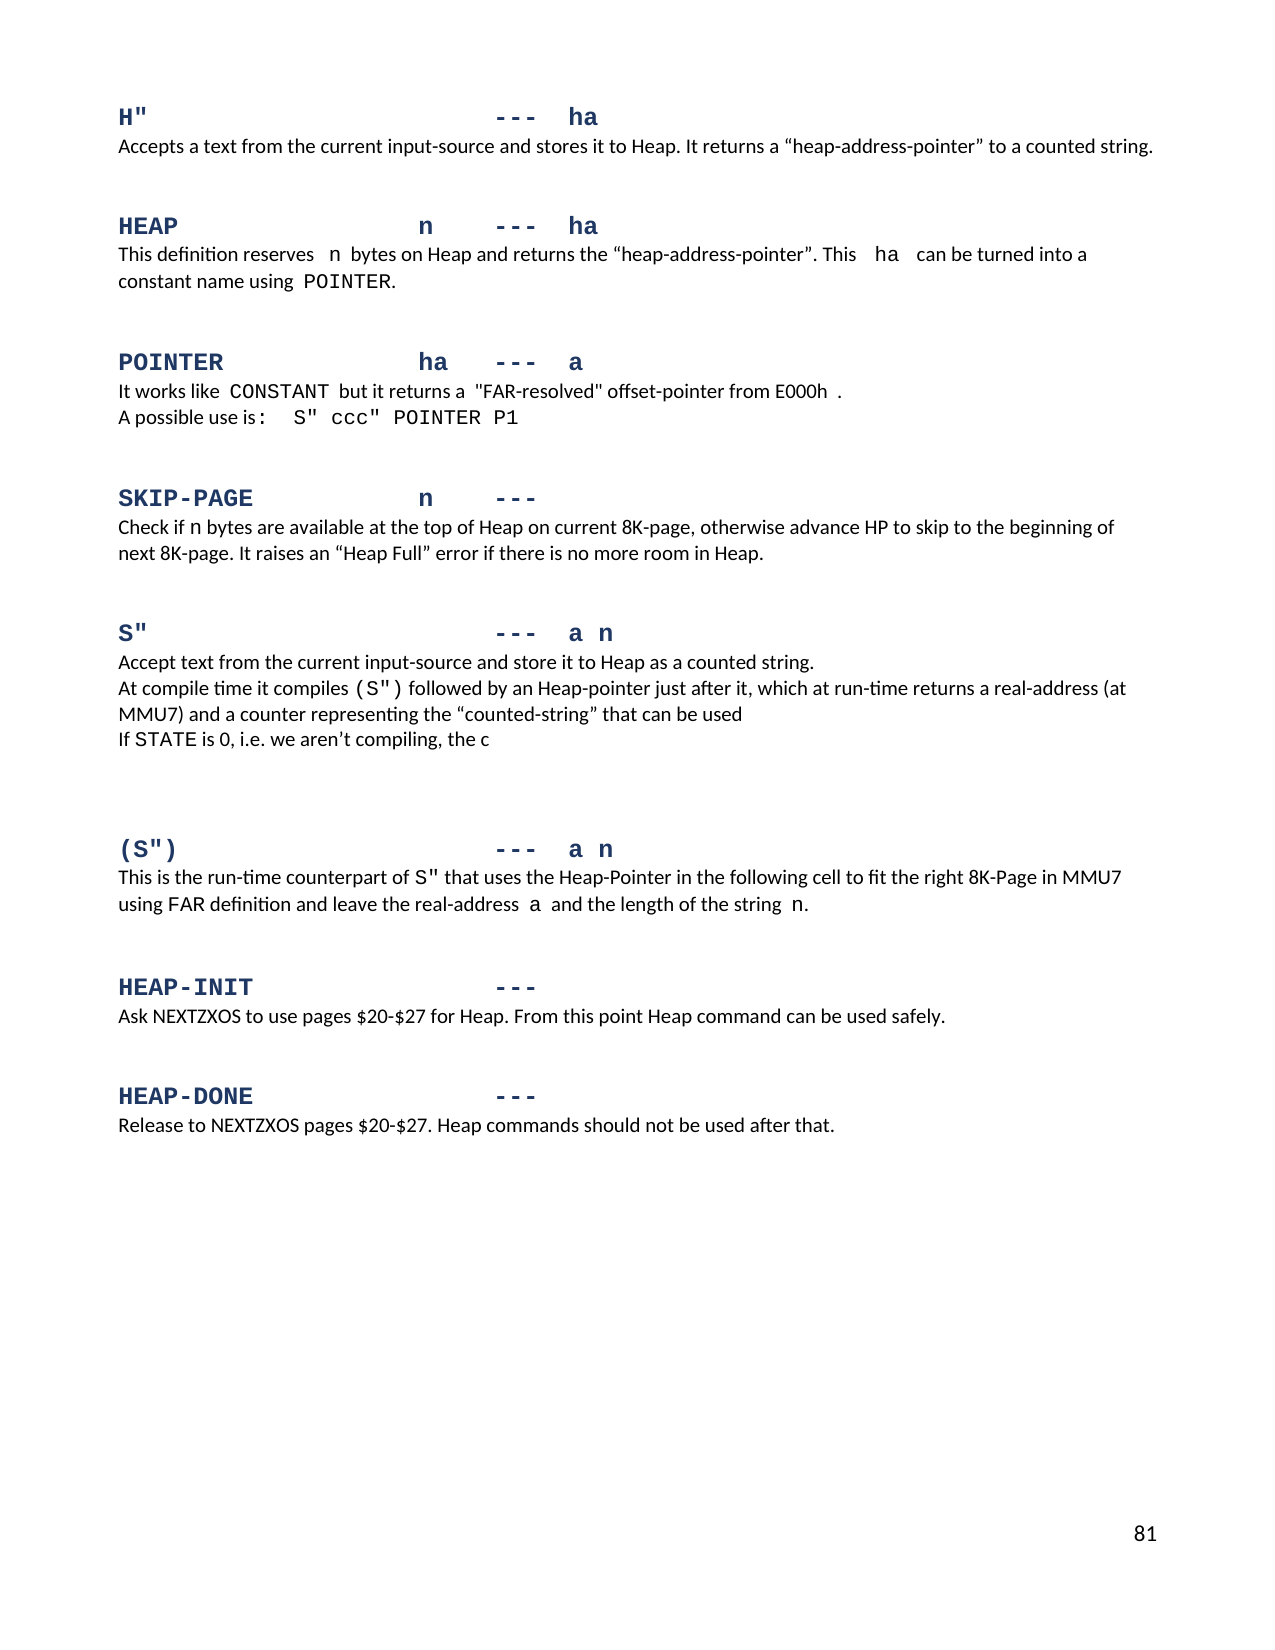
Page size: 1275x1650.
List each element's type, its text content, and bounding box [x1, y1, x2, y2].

text This definition reserves n bytes on Heap and returns the “heap-address-pointer”. This ha can be turned into a constant name using POINTER. [118, 242, 1157, 294]
text Accept text from the current input-source and store it to Heap as a counted string. [118, 649, 1157, 675]
subtitle S" --- a n [118, 621, 1157, 649]
text Check if n bytes are available at the top of Heap on current 8K-page, otherwise advance HP to skip to the beginning of next 8K-page. It raises an “Heap Full” error if there is no more room in Heap. [118, 514, 1157, 566]
text A possible use is: S" ccc" POINTER P1 [118, 404, 1157, 431]
text This is the run-time counterpart of S" that uses the Heap-Pointer in the following cell to fit the right 8K-Page in MMU7 using FAR definition and leave the real-address a and the length of the string n. [118, 864, 1157, 917]
subtitle SKIP-PAGE n --- [118, 486, 1157, 514]
subtitle HEAP n --- ha [118, 213, 1157, 242]
subtitle HEAP-DONE --- [118, 1084, 1157, 1112]
subtitle POINTER ha --- a [118, 349, 1157, 378]
text Accepts a text from the current input-source and stores it to Heap. It returns a “heap-address-pointer” to a counted string. [118, 133, 1157, 158]
text It works like CONSTANT but it returns a "FAR-resolved" offset-pointer from E000h . [118, 378, 1157, 404]
text If STATE is 0, i.e. we aren’t compiling, the c [118, 727, 1157, 753]
subtitle (S") --- a n [118, 836, 1157, 864]
text Release to NEXTZXOS pages $20-$27. Heap commands should not be used after that. [118, 1112, 1157, 1137]
subtitle H" --- ha [118, 104, 1157, 133]
text Ask NEXTZXOS to use pages $20-$27 for Heap. From this point Heap command can be used safely. [118, 1003, 1157, 1029]
subtitle HEAP-INIT --- [118, 975, 1157, 1003]
text At compile time it compiles (S") followed by an Heap-pointer just after it, which at run-time returns a real-address (at MMU7) and a counter representing the “counted-string” that can be used [118, 675, 1157, 727]
